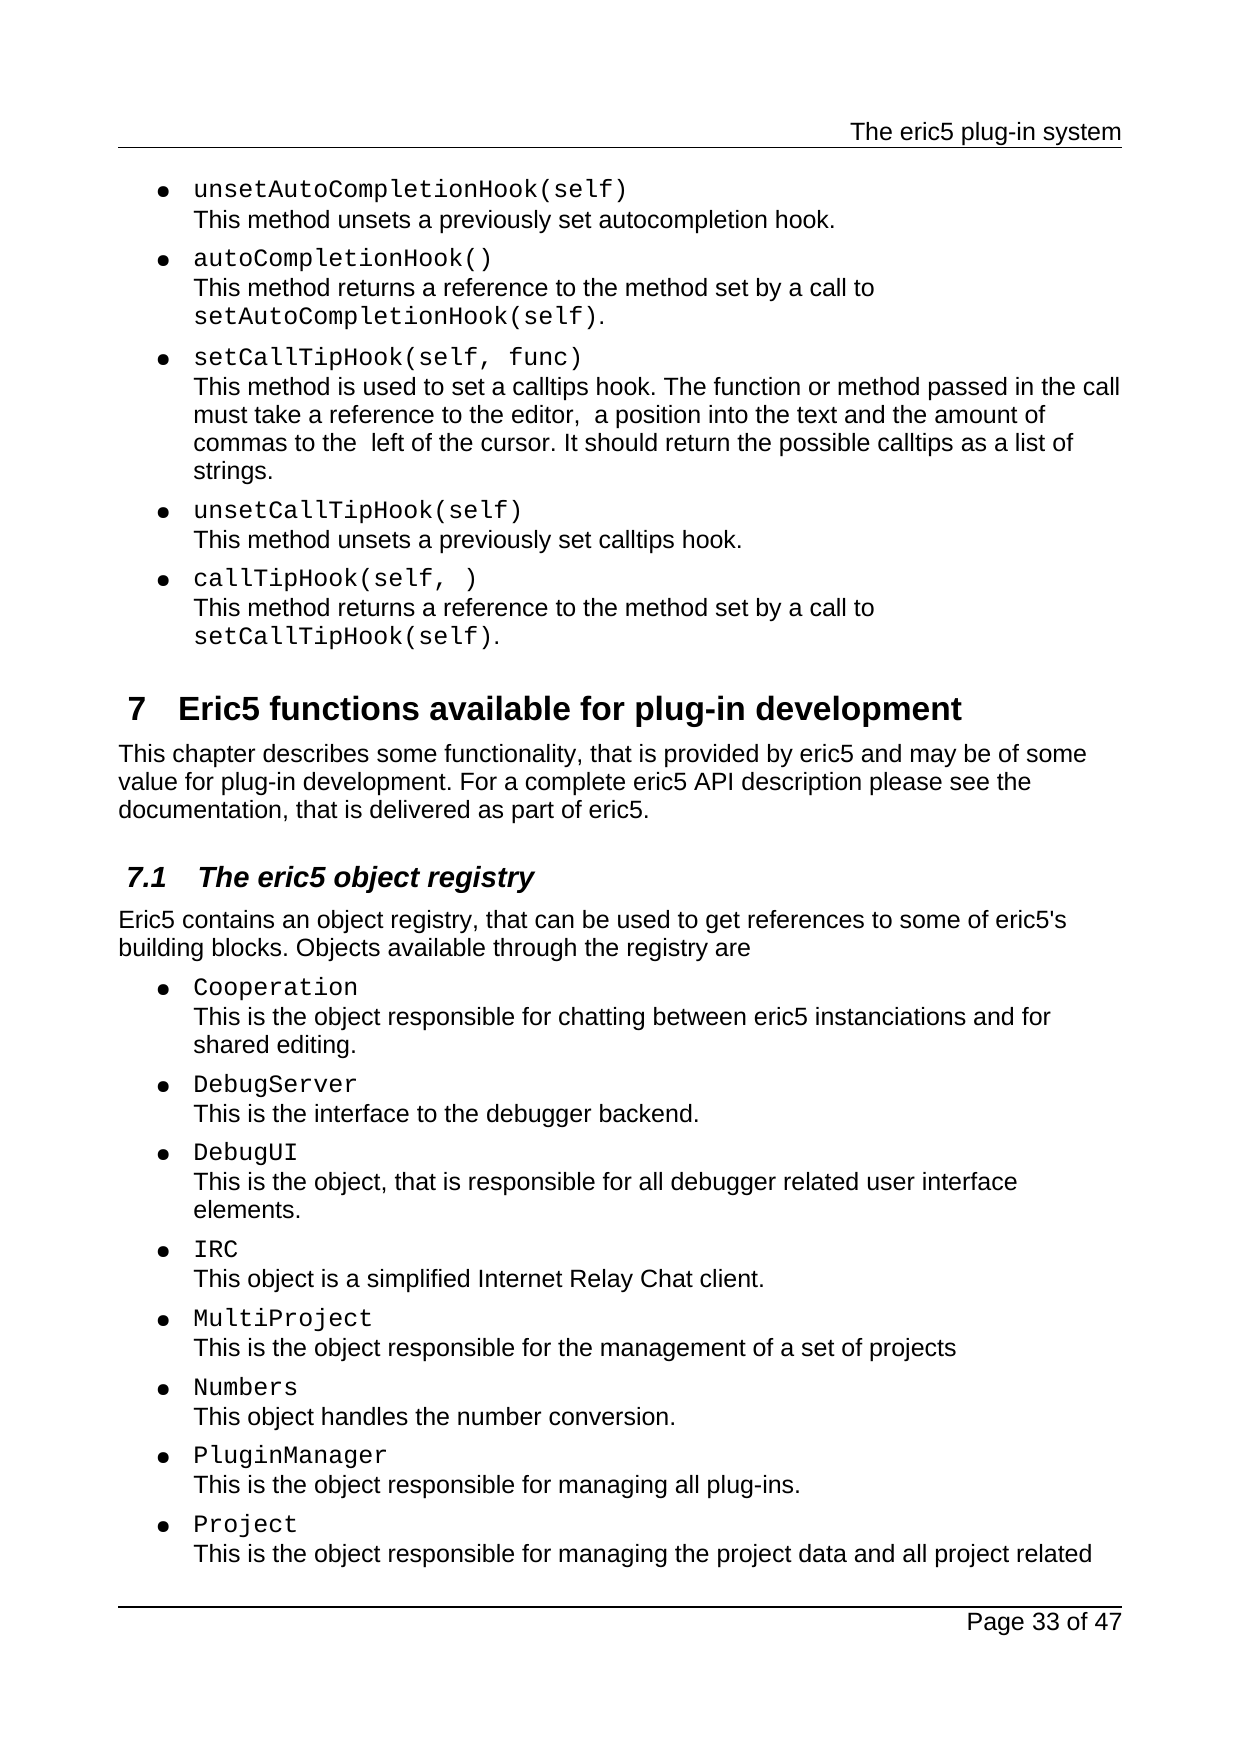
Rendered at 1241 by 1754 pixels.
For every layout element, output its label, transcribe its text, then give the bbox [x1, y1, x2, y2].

list MultiProject This is the object responsible for the management of a set of projects [156, 1305, 1122, 1362]
subtitle The eric5 object registry [118, 861, 1122, 894]
list PluginManager This is the object responsible for managing all plug-ins. [156, 1443, 1122, 1499]
list IRC This object is a simplified Internet Relay Chat client. [156, 1237, 1122, 1293]
text This chapter describes some functionality, that is provided by eric5 and may be of some value for plug-in development. For a complete eric5 API description please see the documentation, that is delivered as part of eric5. [118, 740, 1122, 823]
list Numbers This object handles the number conversion. [156, 1374, 1122, 1430]
list DebugUI This is the object, that is responsible for all debugger related user interface elements. [156, 1140, 1122, 1224]
list setCallTipHook(self, func) This method is used to set a calltips hook. The function or method passed in the call must take a reference to the editor, a position into the text and the amount of commas to the left of the cursor. It should return the possible calltips as a list of strings. [156, 345, 1122, 485]
list unsetAutoCompletionHook(self) This method unsets a previously set autocompletion hook. [156, 177, 1122, 233]
subtitle Eric5 functions available for plug-in development [118, 690, 1122, 727]
list autoCompletionHook() This method returns a reference to the method set by a call to setAutoCompletionHook(self). [156, 246, 1122, 332]
list unsetCallTipHook(self) This method unsets a previously set calltips hook. [156, 497, 1122, 553]
list DebugServer This is the interface to the debugger backend. [156, 1071, 1122, 1127]
list callTipHook(self, ) This method returns a reference to the method set by a call to setCallTipHook(self). [156, 566, 1122, 652]
list Cooperation This is the object responsible for chatting between eric5 instanciations and for shared editing. [156, 974, 1122, 1059]
text Eric5 contains an object registry, that can be used to get references to some of eric5's building blocks. Objects available through the registry are [118, 906, 1122, 962]
list Project This is the object responsible for managing the project data and all project related [156, 1512, 1122, 1568]
